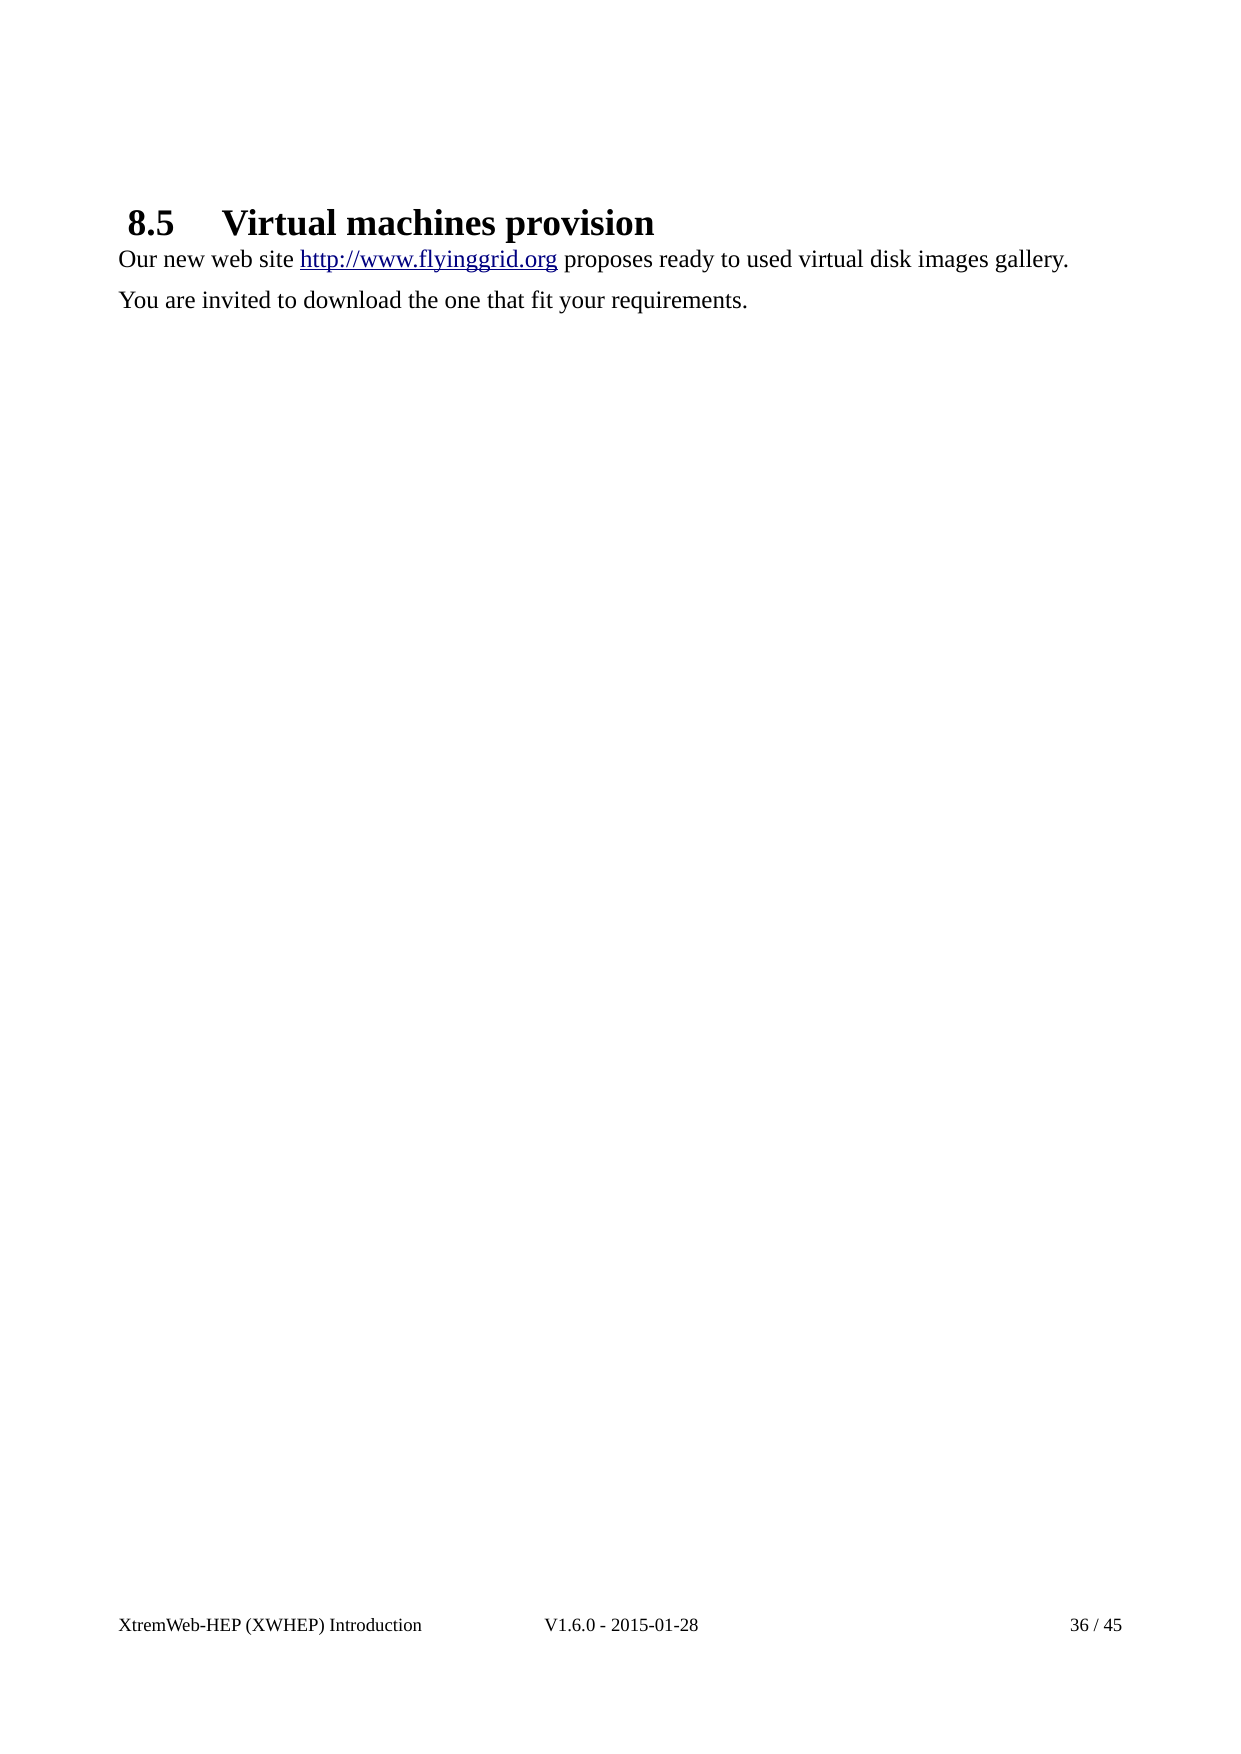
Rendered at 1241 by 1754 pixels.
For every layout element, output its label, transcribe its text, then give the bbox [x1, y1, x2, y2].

subtitle Virtual machines provision [118, 201, 1122, 244]
text Our new web site http://www.flyinggrid.org proposes ready to used virtual disk images gallery. [118, 244, 1122, 272]
text You are invited to download the one that fit your requirements. [118, 285, 1122, 314]
